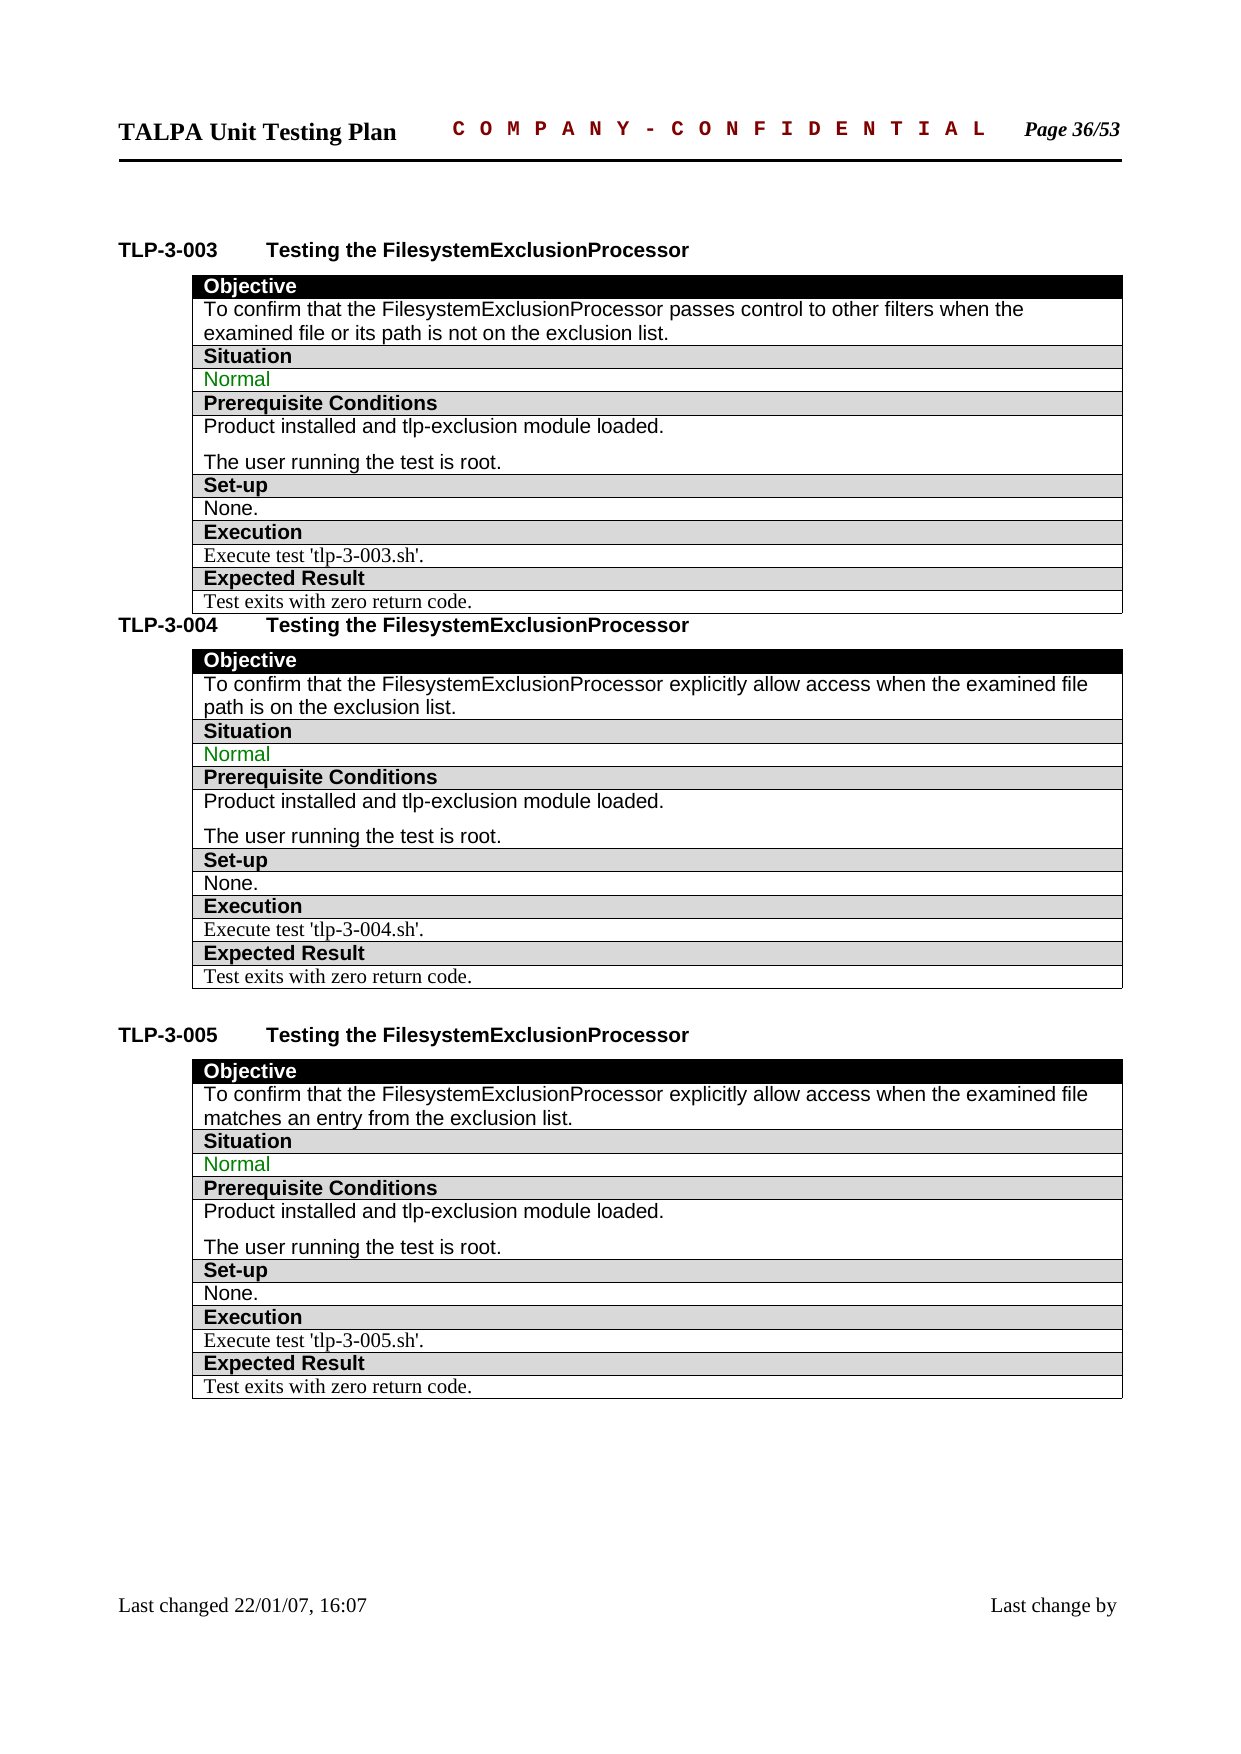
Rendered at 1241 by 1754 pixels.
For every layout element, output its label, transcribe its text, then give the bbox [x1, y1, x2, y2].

table_cell Execute test 'tlp-3-004.sh'. [193, 919, 1122, 941]
table_cell Product installed and tlp-exclusion module loaded. The user running the test is root. [193, 416, 1122, 474]
table_cell Prerequisite Conditions [193, 392, 1122, 415]
table_cell Execution [193, 521, 1122, 544]
table_cell Situation [193, 720, 1122, 743]
table_cell Set-up [193, 1260, 1122, 1282]
table_cell To confirm that the FilesystemExclusionProcessor explicitly allow access when the examined file path is on the exclusion list. [193, 674, 1122, 719]
table_cell Execute test 'tlp-3-005.sh'. [193, 1330, 1122, 1352]
table_cell Test exits with zero return code. [193, 1376, 1122, 1398]
table_cell Situation [193, 346, 1122, 368]
table_cell None. [193, 498, 1122, 520]
table_cell Expected Result [193, 1353, 1122, 1375]
table_cell Set-up [193, 475, 1122, 497]
table_header Objective [193, 650, 1122, 673]
text TLP-3-005 Testing the FilesystemExclusionProcessor [118, 1024, 1122, 1047]
table_cell Test exits with zero return code. [193, 591, 1122, 613]
table_cell Execution [193, 1306, 1122, 1329]
table_cell To confirm that the FilesystemExclusionProcessor passes control to other filters when the examined file or its path is not on the exclusion list. [193, 299, 1122, 345]
table_cell Product installed and tlp-exclusion module loaded. The user running the test is root. [193, 790, 1122, 848]
table_cell Test exits with zero return code. [193, 966, 1122, 988]
table_cell To confirm that the FilesystemExclusionProcessor explicitly allow access when the examined file matches an entry from the exclusion list. [193, 1084, 1122, 1129]
table_cell Normal [193, 369, 1122, 391]
table_cell Situation [193, 1130, 1122, 1153]
table_cell Prerequisite Conditions [193, 767, 1122, 789]
table_cell Prerequisite Conditions [193, 1177, 1122, 1199]
table_cell Normal [193, 744, 1122, 766]
table_cell Execution [193, 896, 1122, 918]
table_cell Normal [193, 1154, 1122, 1176]
table_header Objective [193, 1060, 1122, 1083]
table_cell Set-up [193, 849, 1122, 871]
text TLP-3-003 Testing the FilesystemExclusionProcessor [118, 239, 1122, 262]
table_cell None. [193, 872, 1122, 895]
table_cell Execute test 'tlp-3-003.sh'. [193, 545, 1122, 567]
table_header Objective [193, 276, 1122, 298]
table_cell None. [193, 1283, 1122, 1305]
table_cell Expected Result [193, 568, 1122, 590]
table_cell Product installed and tlp-exclusion module loaded. The user running the test is root. [193, 1200, 1122, 1259]
table_cell Expected Result [193, 942, 1122, 965]
text TLP-3-004 Testing the FilesystemExclusionProcessor [118, 613, 1122, 637]
